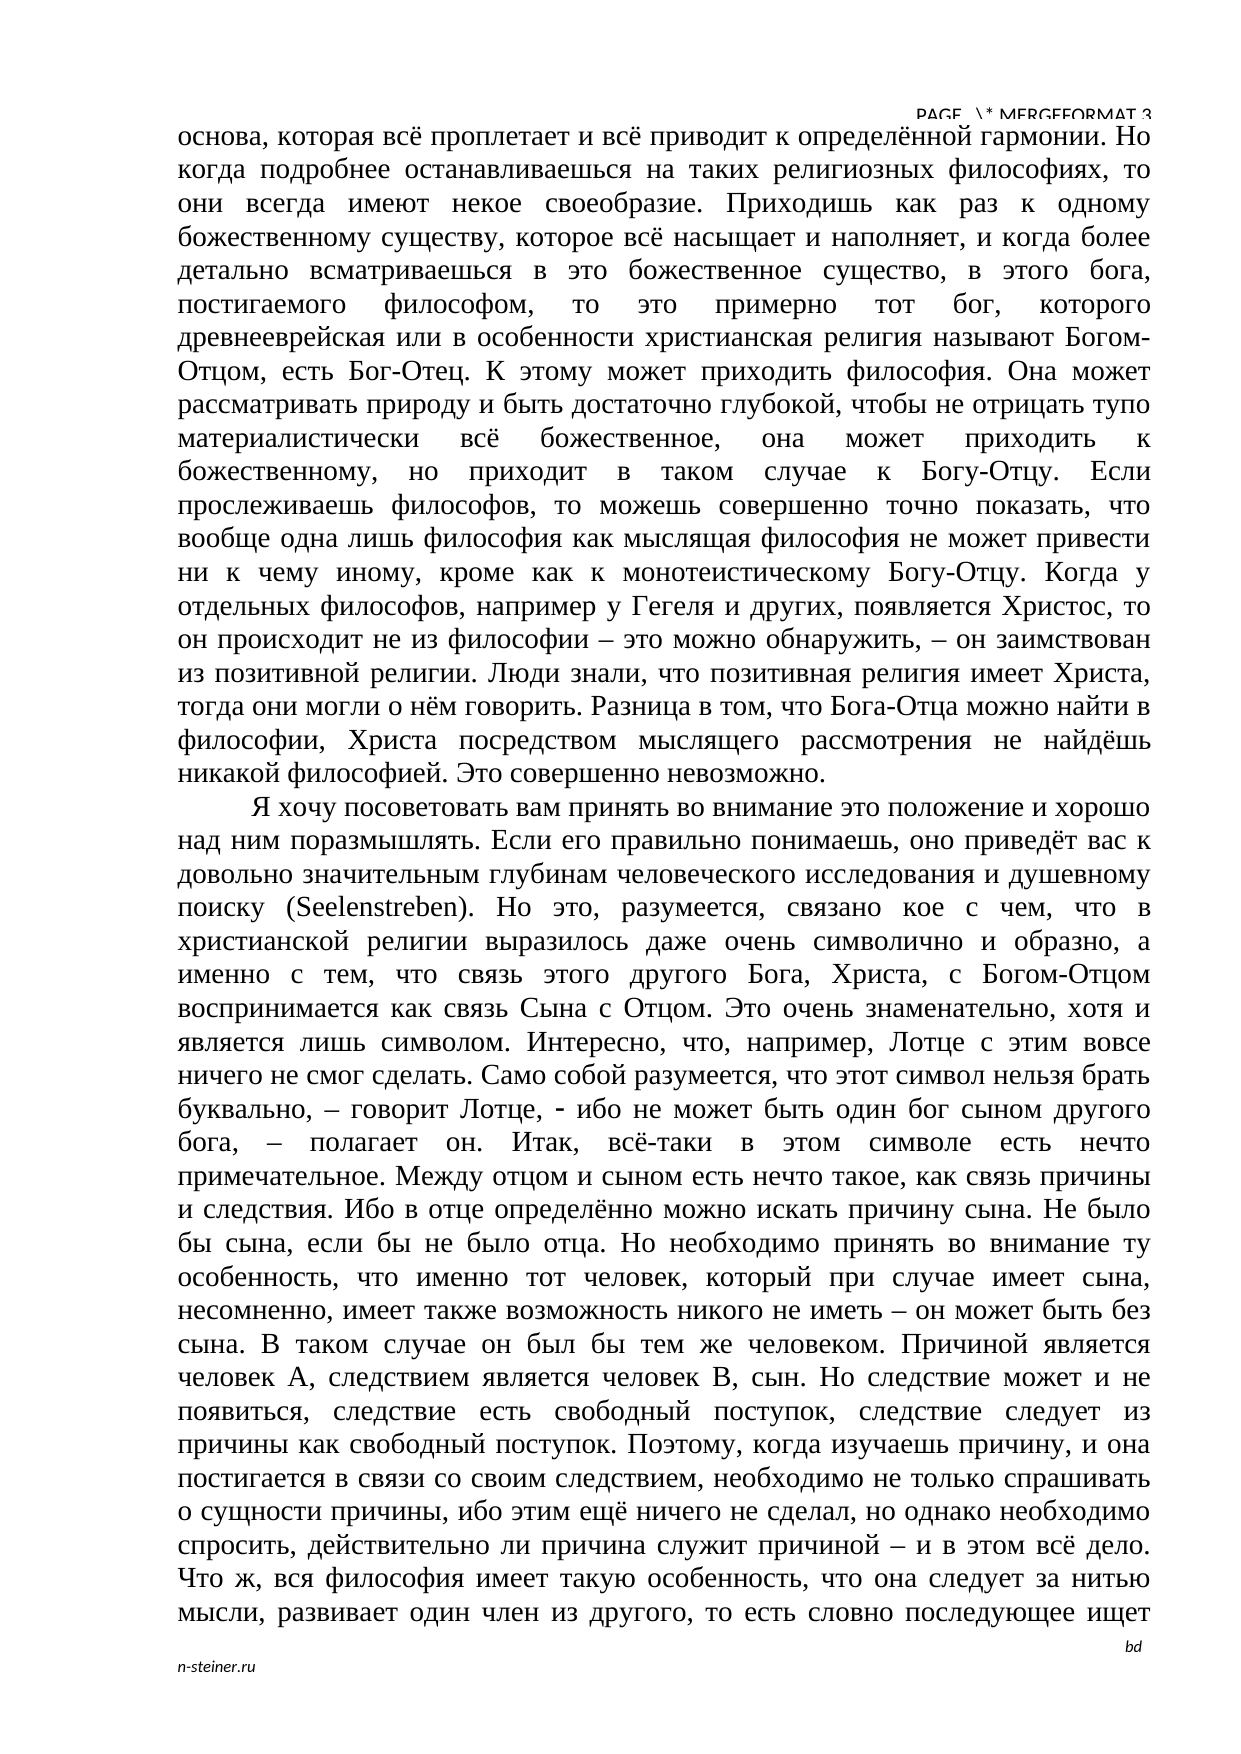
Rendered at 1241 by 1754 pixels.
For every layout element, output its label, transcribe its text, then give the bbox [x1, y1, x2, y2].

text Я хочу посоветовать вам принять во внимание это положение и хорошо над ним поразмышлять. Если его правильно понимаешь, оно приведёт вас к довольно значительным глубинам человеческого исследования и душевному поиску (Seelenstreben). Но это, разумеется, связано кое с чем, что в христианской религии выразилось даже очень символично и образно, а именно с тем, что связь этого другого Бога, Христа, с Богом-Отцом воспринимается как связь Сына с Отцом. Это очень знаменательно, хотя и является лишь символом. Интересно, что, например, Лотце с этим вовсе ничего не смог сделать. Само собой разумеется, что этот символ нельзя брать буквально, – говорит Лотце,  ибо не может быть один бог сыном другого бога, – полагает он. Итак, всё-таки в этом символе есть нечто примечательное. Между отцом и сыном есть нечто такое, как связь причины и следствия. Ибо в отце определённо можно искать причину сына. Не было бы сына, если бы не было отца. Но необходимо принять во внимание ту особенность, что именно тот человек, который при случае имеет сына, несомненно, имеет также возможность никого не иметь – он может быть без сына. В таком случае он был бы тем же человеком. Причиной является человек А, следствием является человек В, сын. Но следствие может и не появиться, следствие есть свободный поступок, следствие следует из причины как свободный поступок. Поэтому, когда изучаешь причину, и она постигается в связи со своим следствием, необходимо не только спрашивать о сущности причины, ибо этим ещё ничего не сделал, но однако необходимо спросить, действительно ли причина служит причиной – и в этом всё дело. Что ж, вся философия имеет такую особенность, что она следует за нитью мысли, развивает один член из другого, то есть словно последующее ищет [177, 789, 1152, 1628]
text основа, которая всё проплетает и всё приводит к определённой гармонии. Но когда подробнее останавливаешься на таких религиозных философиях, то они всегда имеют некое своеобразие. Приходишь как раз к одному божественному существу, которое всё насыщает и наполняет, и когда более детально всматриваешься в это божественное существо, в этого бога, постигаемого философом, то это примерно тот бог, которого древнееврейская или в особенности христианская религия называют Богом-Отцом, есть Бог-Отец. К этому может приходить философия. Она может рассматривать природу и быть достаточно глубокой, чтобы не отрицать тупо материалистически всё божественное, она может приходить к божественному, но приходит в таком случае к Богу-Отцу. Если прослеживаешь философов, то можешь совершенно точно показать, что вообще одна лишь философия как мыслящая философия не может привести ни к чему иному, кроме как к монотеистическому Богу-Отцу. Когда у отдельных философов, например у Гегеля и других, появляется Христос, то он происходит не из философии – это можно обнаружить, – он заимствован из позитивной религии. Люди знали, что позитивная религия имеет Христа, тогда они могли о нём говорить. Разница в том, что Бога-Отца можно найти в философии, Христа посредством мыслящего рассмотрения не найдёшь никакой философией. Это совершенно невозможно. [177, 118, 1152, 789]
